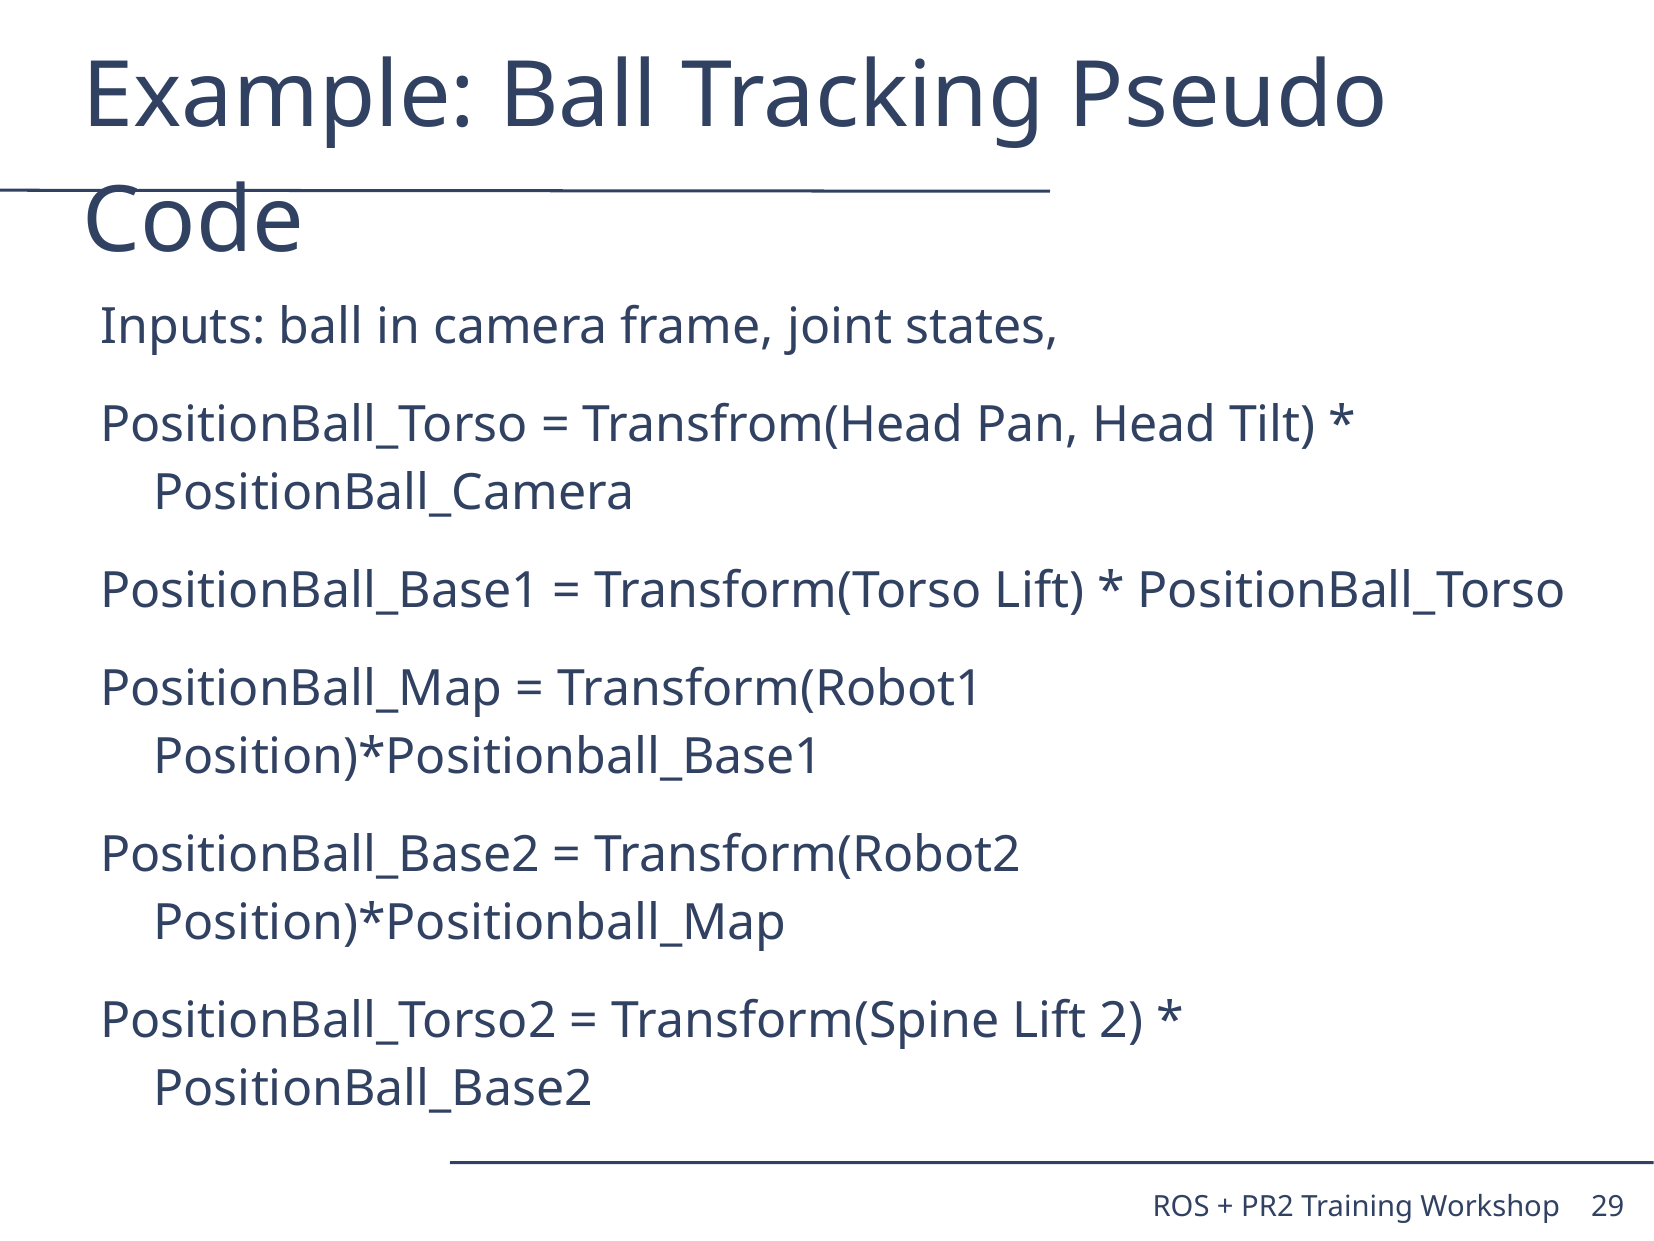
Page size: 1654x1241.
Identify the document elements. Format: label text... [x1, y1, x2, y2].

title Example: Ball Tracking Pseudo Code [82, 45, 1571, 261]
list Inputs: ball in camera frame, joint states, PositionBall_Torso = Transfrom(Head Pan, Head Tilt) * PositionBall_Camera PositionBall_Base1 = Transform(Torso Lift) * PositionBall_Torso PositionBall_Map = Transform(Robot1 Position)*Positionball_Base1 PositionBall_Base2 = Transform(Robot2 Position)*Positionball_Map PositionBall_Torso2 = Transform(Spine Lift 2) * PositionBall_Base2 [82, 290, 1571, 1109]
